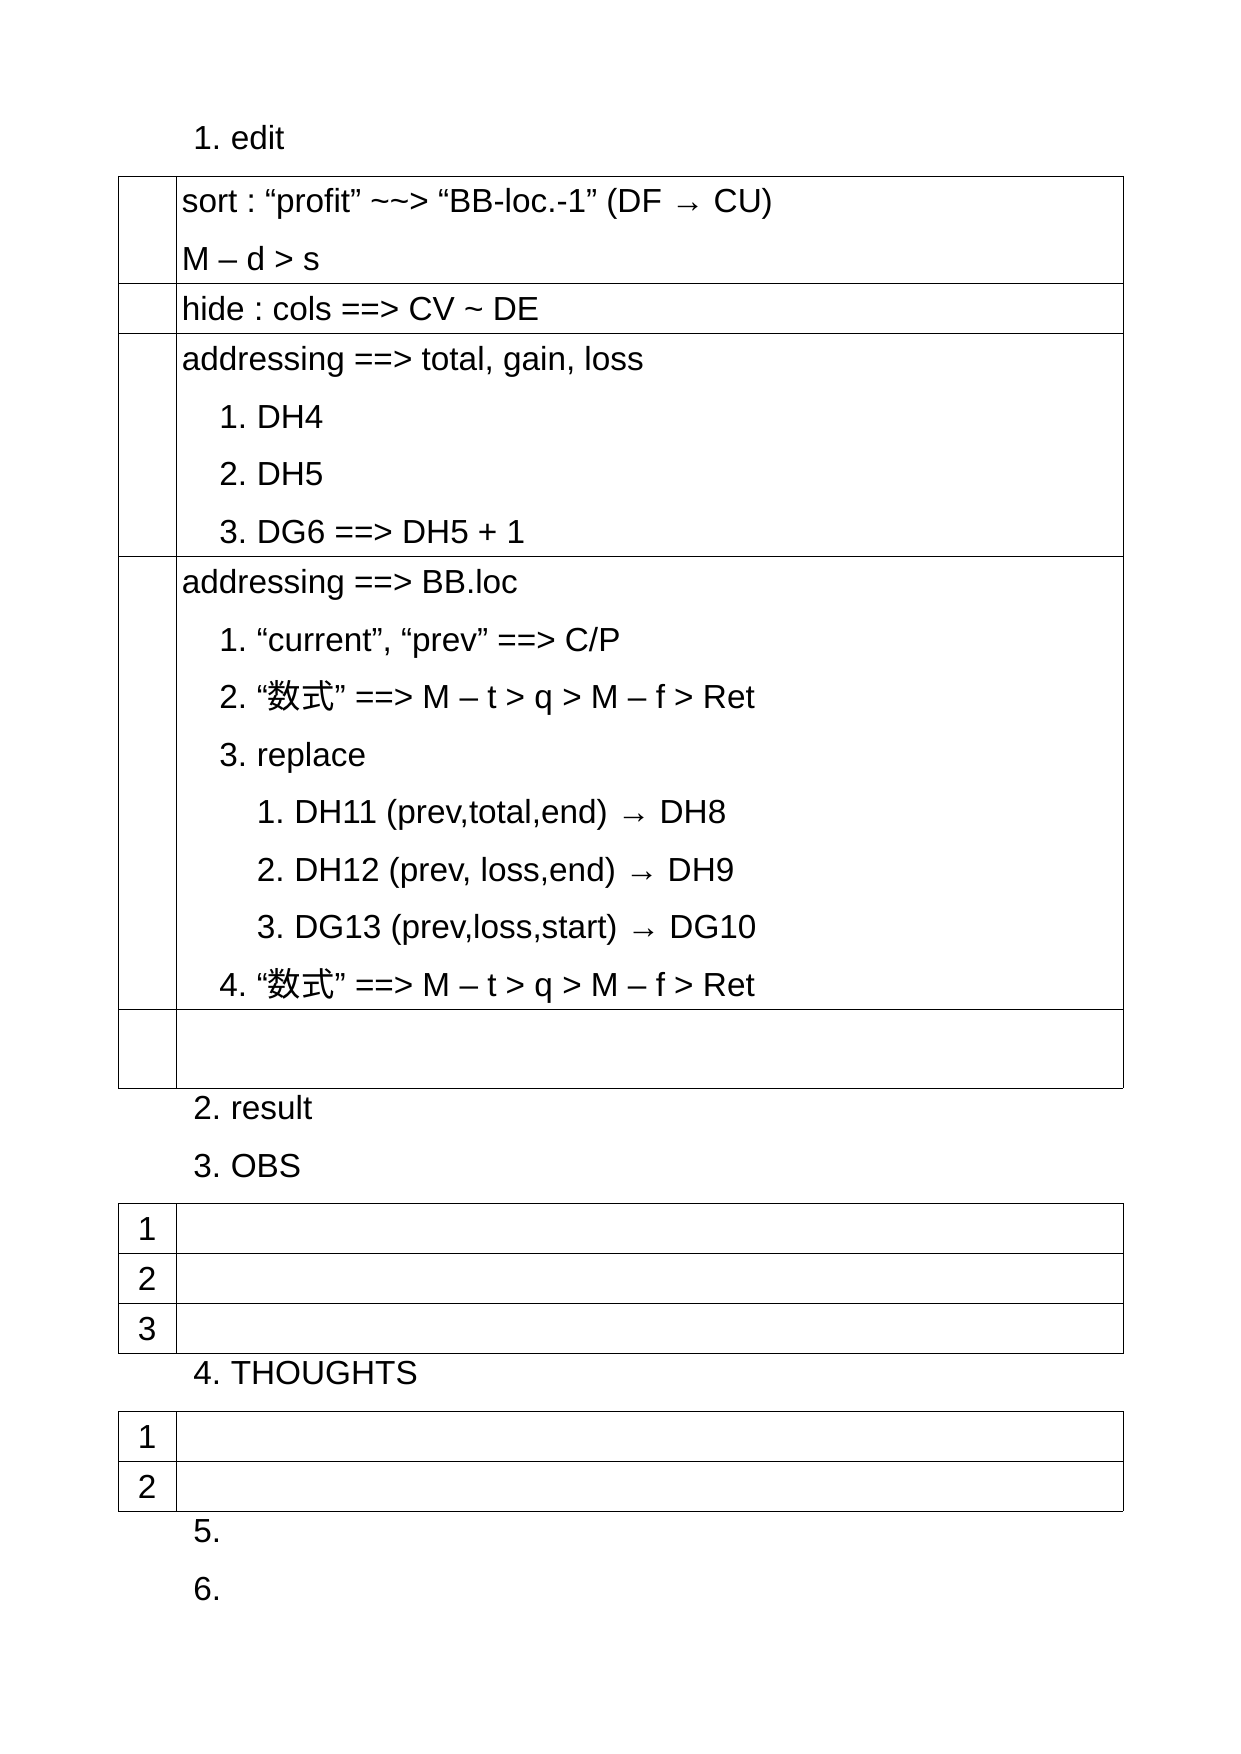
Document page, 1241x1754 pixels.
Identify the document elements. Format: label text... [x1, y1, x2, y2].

table_cell [119, 334, 176, 556]
table_cell addressing ==> total, gain, loss DH4 DH5 DG6 ==> DH5 + 1 [177, 334, 1123, 556]
list THOUGHTS [193, 1354, 1122, 1392]
table_header [177, 1412, 1123, 1461]
table_cell [119, 1010, 176, 1088]
table_cell [119, 557, 176, 1009]
list OBS [193, 1146, 1122, 1184]
table_cell [177, 1304, 1123, 1353]
table_cell 3 [119, 1304, 176, 1353]
table_cell [177, 1254, 1123, 1303]
table_cell hide : cols ==> CV ~ DE [177, 284, 1123, 333]
table_cell addressing ==> BB.loc “current”, “prev” ==> C/P “数式” ==> M – t > q > M – f > Ret replace DH11 (prev,total,end) → DH8 DH12 (prev, loss,end) → DH9 DG13 (prev,loss,start) → DG10 “数式” ==> M – t > q > M – f > Ret [177, 557, 1123, 1009]
table_cell [177, 1462, 1123, 1511]
table_header [119, 177, 176, 283]
table_header 1 [119, 1204, 176, 1253]
table_cell [119, 284, 176, 333]
table_cell [177, 1010, 1123, 1088]
table_header sort : “profit” ~~> “BB-loc.-1” (DF → CU) M – d > s [177, 177, 1123, 283]
table_header [177, 1204, 1123, 1253]
list edit [193, 118, 1122, 157]
table_header 1 [119, 1412, 176, 1461]
table_cell 2 [119, 1462, 176, 1511]
list result [193, 1089, 1122, 1127]
table_cell 2 [119, 1254, 176, 1303]
